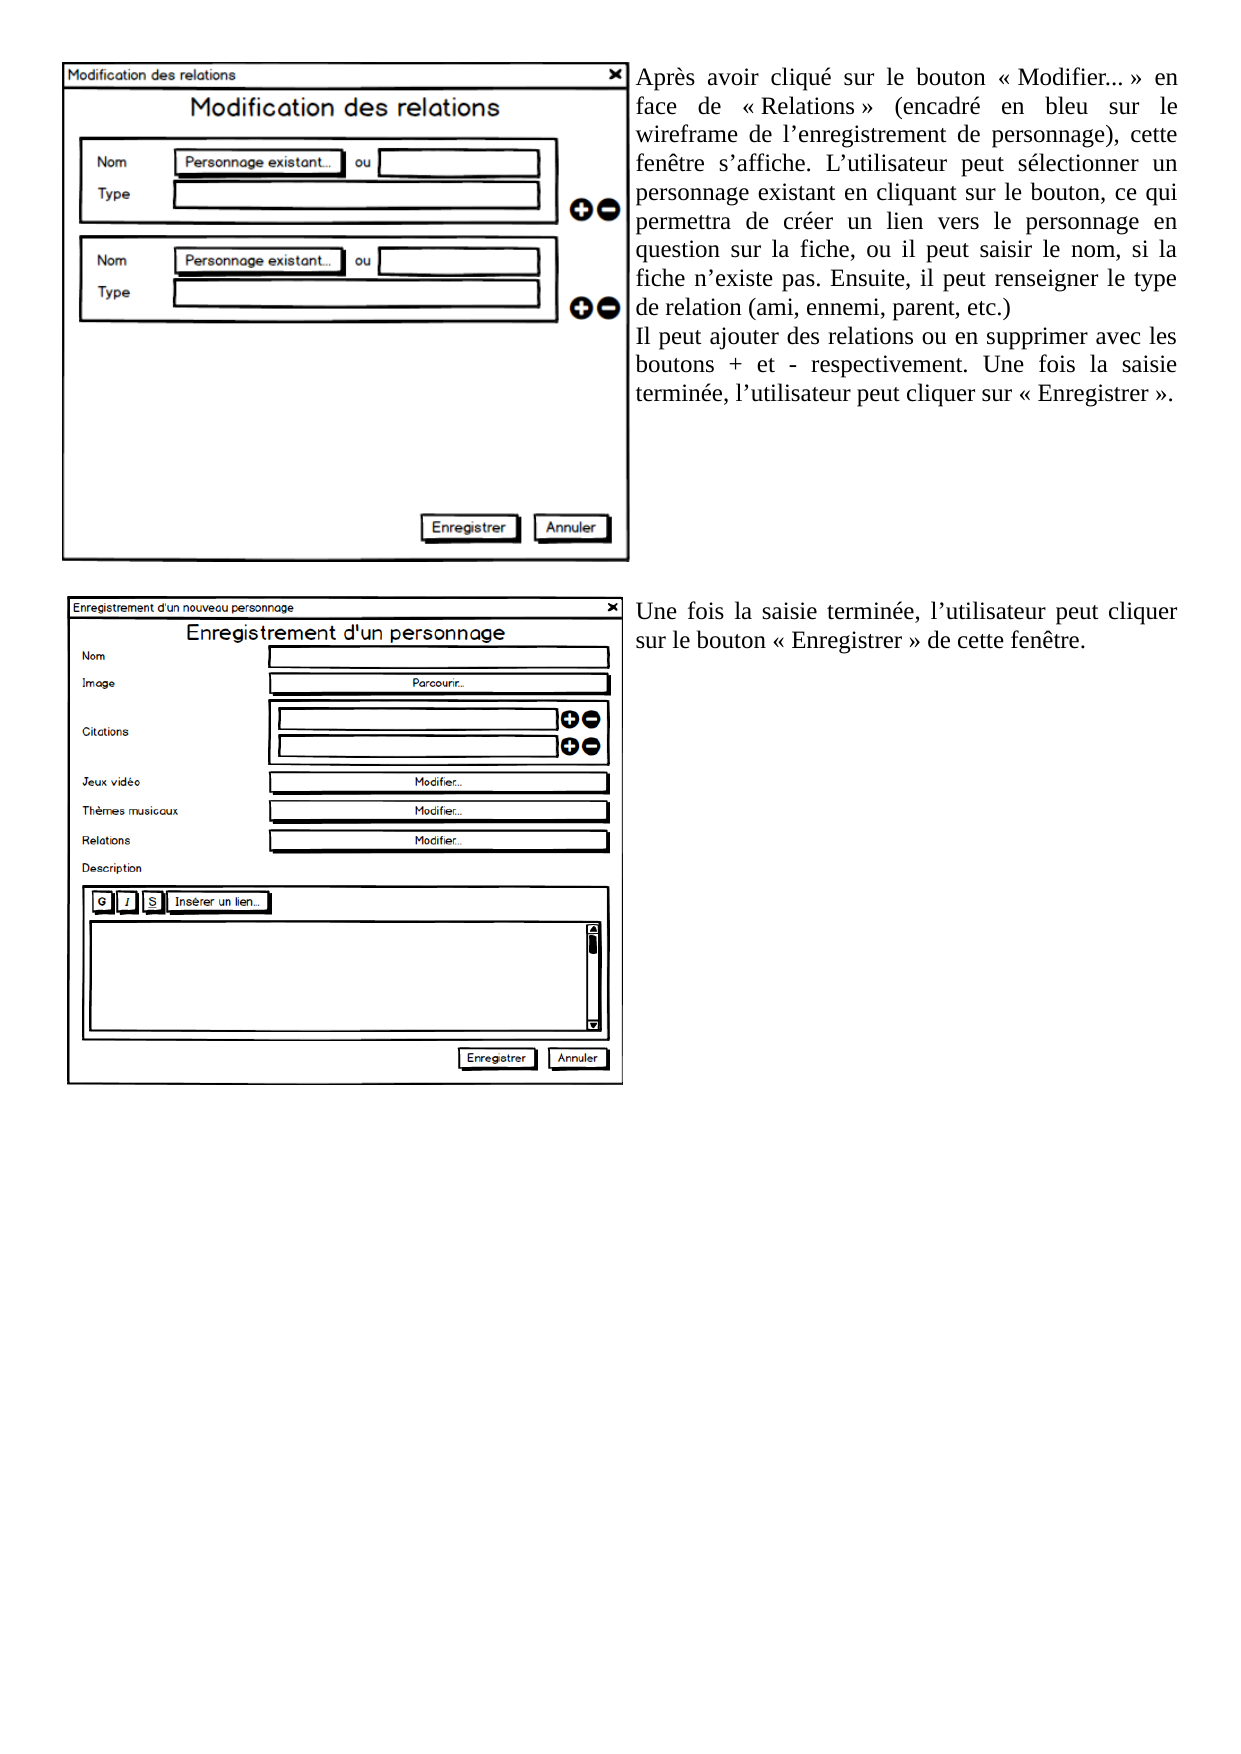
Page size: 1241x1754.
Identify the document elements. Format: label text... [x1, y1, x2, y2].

table_cell Une fois la saisie terminée, l’utilisateur peut cliquer sur le bouton « Enregistrer » de cette fenêtre. [633, 594, 1181, 1117]
table_cell [59, 59, 632, 593]
picture [67, 596, 623, 1085]
picture [62, 62, 630, 562]
table_cell [59, 594, 632, 1117]
table_cell Après avoir cliqué sur le bouton « Modifier... » en face de « Relations » (encadré en bleu sur le wireframe de l’enregistrement de personnage), cette fenêtre s’affiche. L’utilisateur peut sélectionner un personnage existant en cliquant sur le bouton, ce qui permettra de créer un lien vers le personnage en question sur la fiche, ou il peut saisir le nom, si la fiche n’existe pas. Ensuite, il peut renseigner le type de relation (ami, ennemi, parent, etc.) Il peut ajouter des relations ou en supprimer avec les boutons + et - respectivement. Une fois la saisie terminée, l’utilisateur peut cliquer sur « Enregistrer ». [633, 59, 1181, 593]
